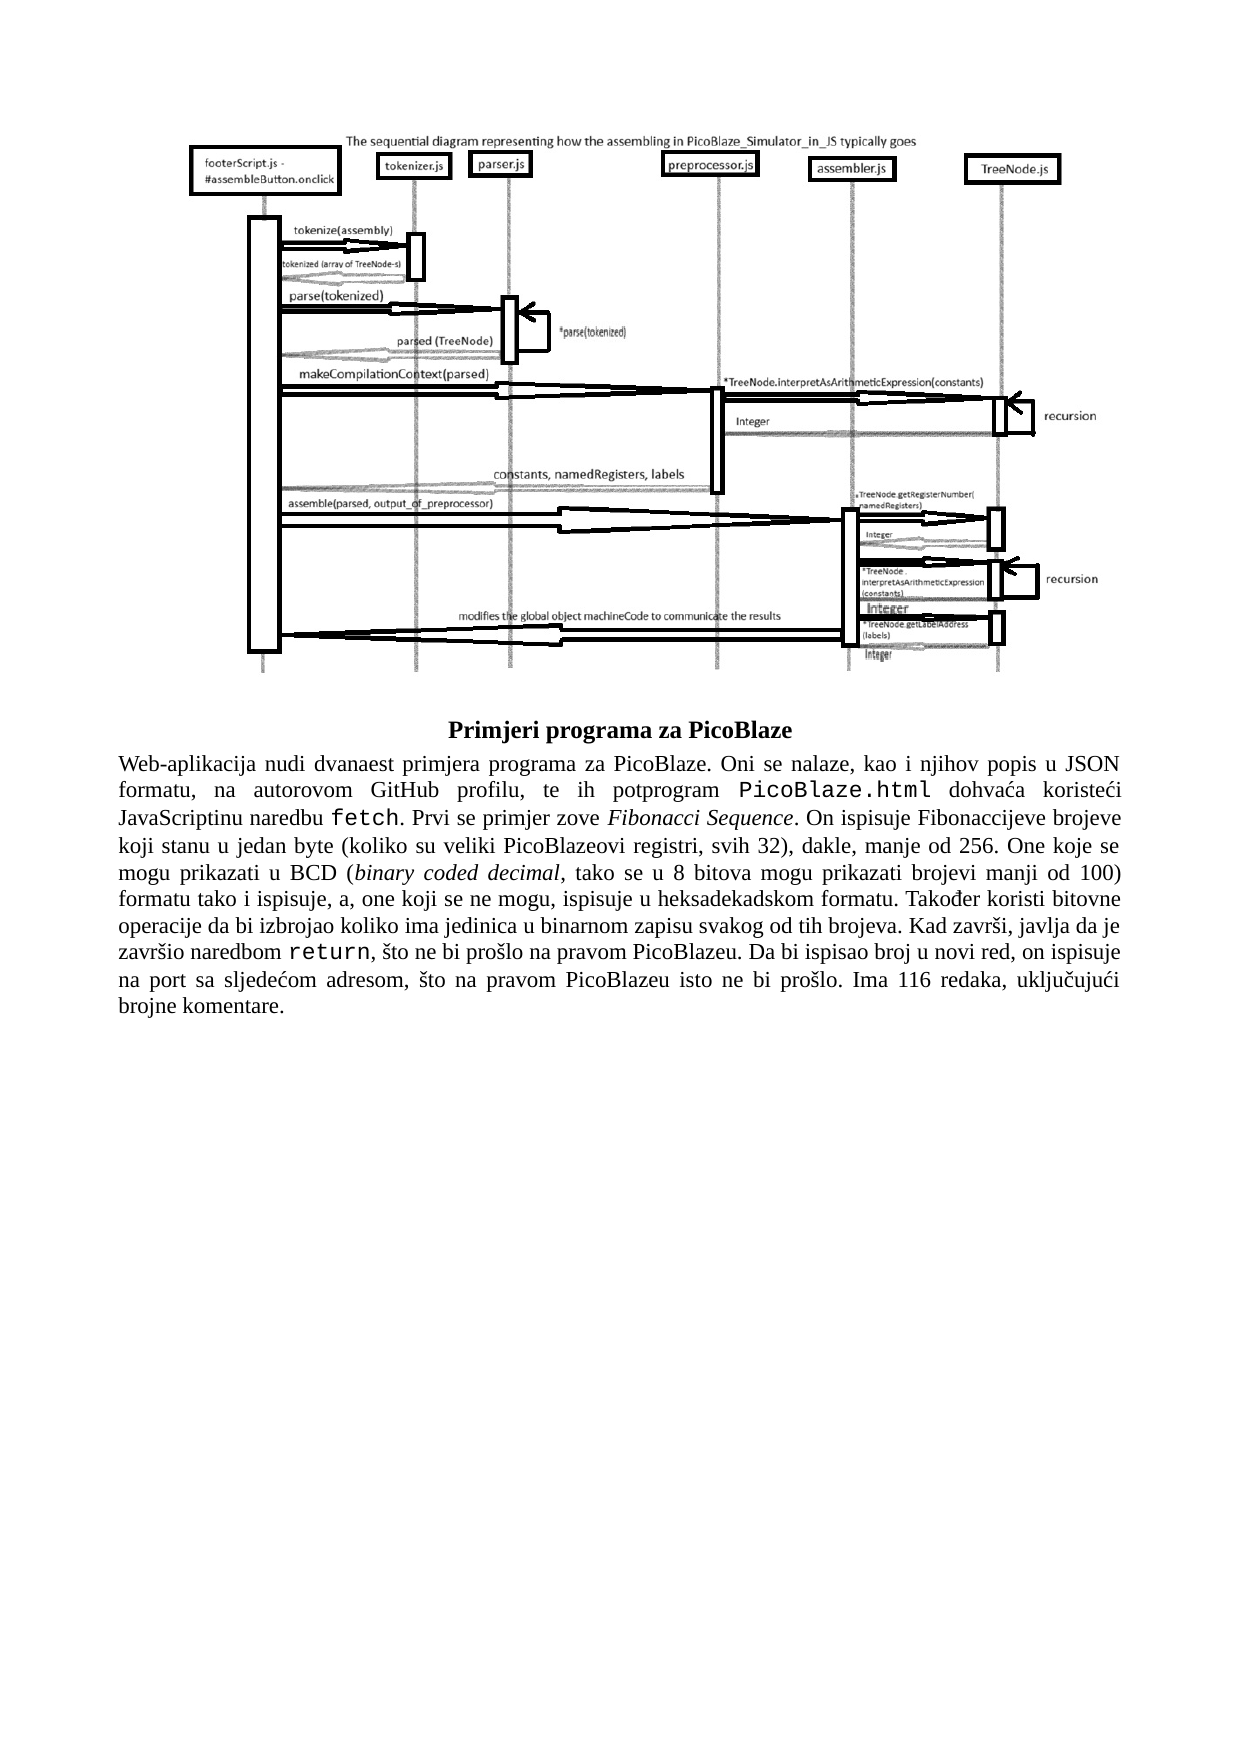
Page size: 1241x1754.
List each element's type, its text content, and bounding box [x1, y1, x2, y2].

picture [118, 118, 1123, 683]
text Web-aplikacija nudi dvanaest primjera programa za PicoBlaze. Oni se nalaze, kao i njihov popis u JSON formatu, na autorovom GitHub profilu, te ih potprogram PicoBlaze.html dohvaća koristeći JavaScriptinu naredbu fetch. Prvi se primjer zove Fibonacci Sequence. On ispisuje Fibonaccijeve brojeve koji stanu u jedan byte (koliko su veliki PicoBlazeovi registri, svih 32), dakle, manje od 256. One koje se mogu prikazati u BCD (binary coded decimal, tako se u 8 bitova mogu prikazati brojevi manji od 100) formatu tako i ispisuje, a, one koji se ne mogu, ispisuje u heksadekadskom formatu. Također koristi bitovne operacije da bi izbrojao koliko ima jedinica u binarnom zapisu svakog od tih brojeva. Kad završi, javlja da je završio naredbom return, što ne bi prošlo na pravom PicoBlazeu. Da bi ispisao broj u novi red, on ispisuje na port sa sljedećom adresom, što na pravom PicoBlazeu isto ne bi prošlo. Ima 116 redaka, uključujući brojne komentare. [118, 750, 1122, 1019]
text Primjeri programa za PicoBlaze [118, 715, 1122, 744]
